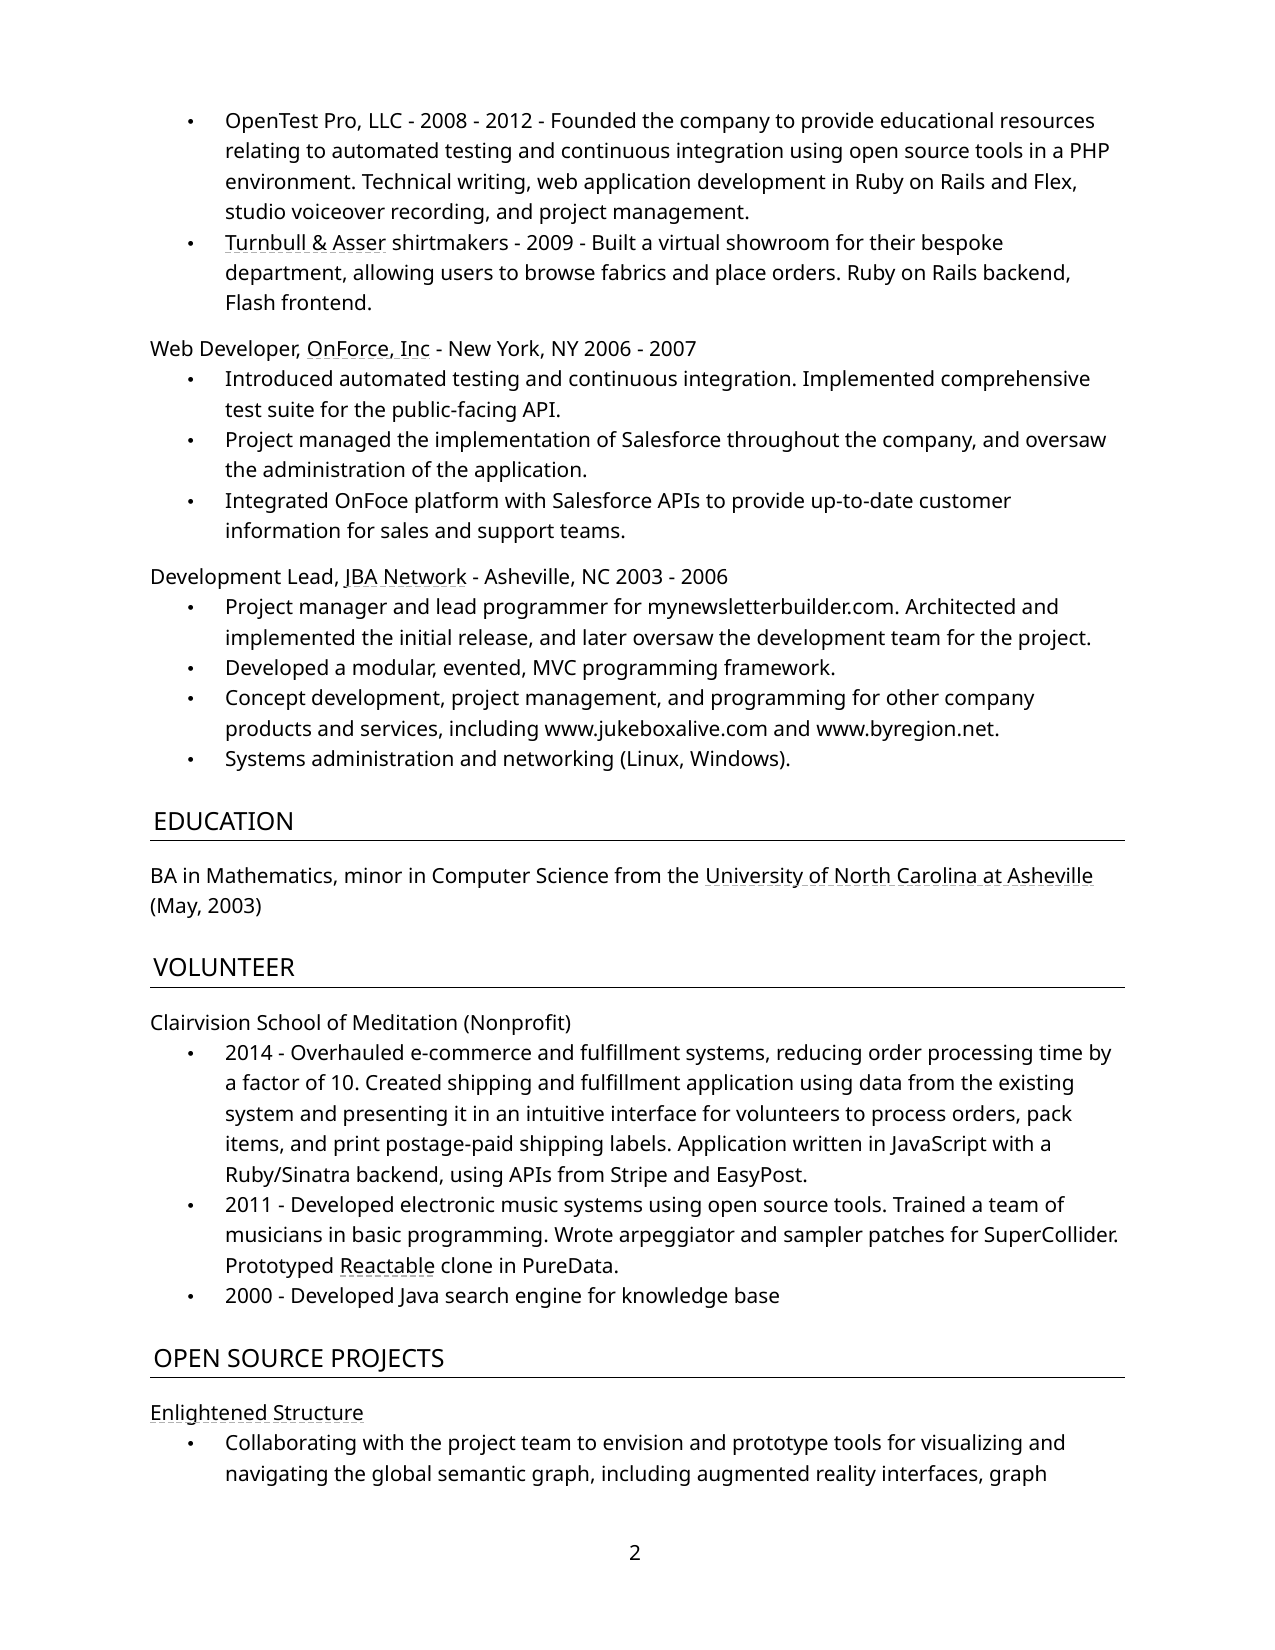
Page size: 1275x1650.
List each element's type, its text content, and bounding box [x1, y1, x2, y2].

subtitle Education [150, 800, 1125, 840]
list 2011 - Developed electronic music systems using open source tools. Trained a team of musicians in basic programming. Wrote arpeggiator and sampler patches for SuperCollider. Prototyped Reactable clone in PureData. [187, 1190, 1125, 1279]
list OpenTest Pro, LLC - 2008 - 2012 - Founded the company to provide educational resources relating to automated testing and continuous integration using open source tools in a PHP environment. Technical writing, web application development in Ruby on Rails and Flex, studio voiceover recording, and project management. [187, 106, 1125, 226]
list Collaborating with the project team to envision and prototype tools for visualizing and navigating the global semantic graph, including augmented reality interfaces, graph [187, 1428, 1125, 1487]
subtitle Volunteer [150, 947, 1125, 987]
list Introduced automated testing and continuous integration. Implemented comprehensive test suite for the public-facing API. [187, 364, 1125, 423]
list 2000 - Developed Java search engine for knowledge base [187, 1281, 1125, 1310]
list Project managed the implementation of Salesforce throughout the company, and oversaw the administration of the application. [187, 425, 1125, 484]
subtitle Open Source Projects [150, 1337, 1125, 1377]
text Development Lead, JBA Network - Asheville, NC 2003 - 2006 [150, 562, 1125, 590]
text Web Developer, OnForce, Inc - New York, NY 2006 - 2007 [150, 334, 1125, 362]
list Project manager and lead programmer for mynewsletterbuilder.com. Architected and implemented the initial release, and later oversaw the development team for the project. [187, 592, 1125, 651]
text BA in Mathematics, minor in Computer Science from the University of North Carolina at Asheville (May, 2003) [150, 861, 1125, 919]
list 2014 - Overhauled e-commerce and fulfillment systems, reducing order processing time by a factor of 10. Created shipping and fulfillment application using data from the existing system and presenting it in an intuitive interface for volunteers to process orders, pack items, and print postage-paid shipping labels. Application written in JavaScript with a Ruby/Sinatra backend, using APIs from Stripe and EasyPost. [187, 1038, 1125, 1188]
list Turnbull & Asser shirtmakers - 2009 - Built a virtual showroom for their bespoke department, allowing users to browse fabrics and place orders. Ruby on Rails backend, Flash frontend. [187, 228, 1125, 317]
list Integrated OnFoce platform with Salesforce APIs to provide up-to-date customer information for sales and support teams. [187, 486, 1125, 545]
list Developed a modular, evented, MVC programming framework. [187, 653, 1125, 681]
list Concept development, project management, and programming for other company products and services, including www.jukeboxalive.com and www.byregion.net. [187, 683, 1125, 742]
text Clairvision School of Meditation (Nonprofit) [150, 1008, 1125, 1036]
list Systems administration and networking (Linux, Windows). [187, 744, 1125, 773]
text Enlightened Structure [150, 1398, 1125, 1426]
